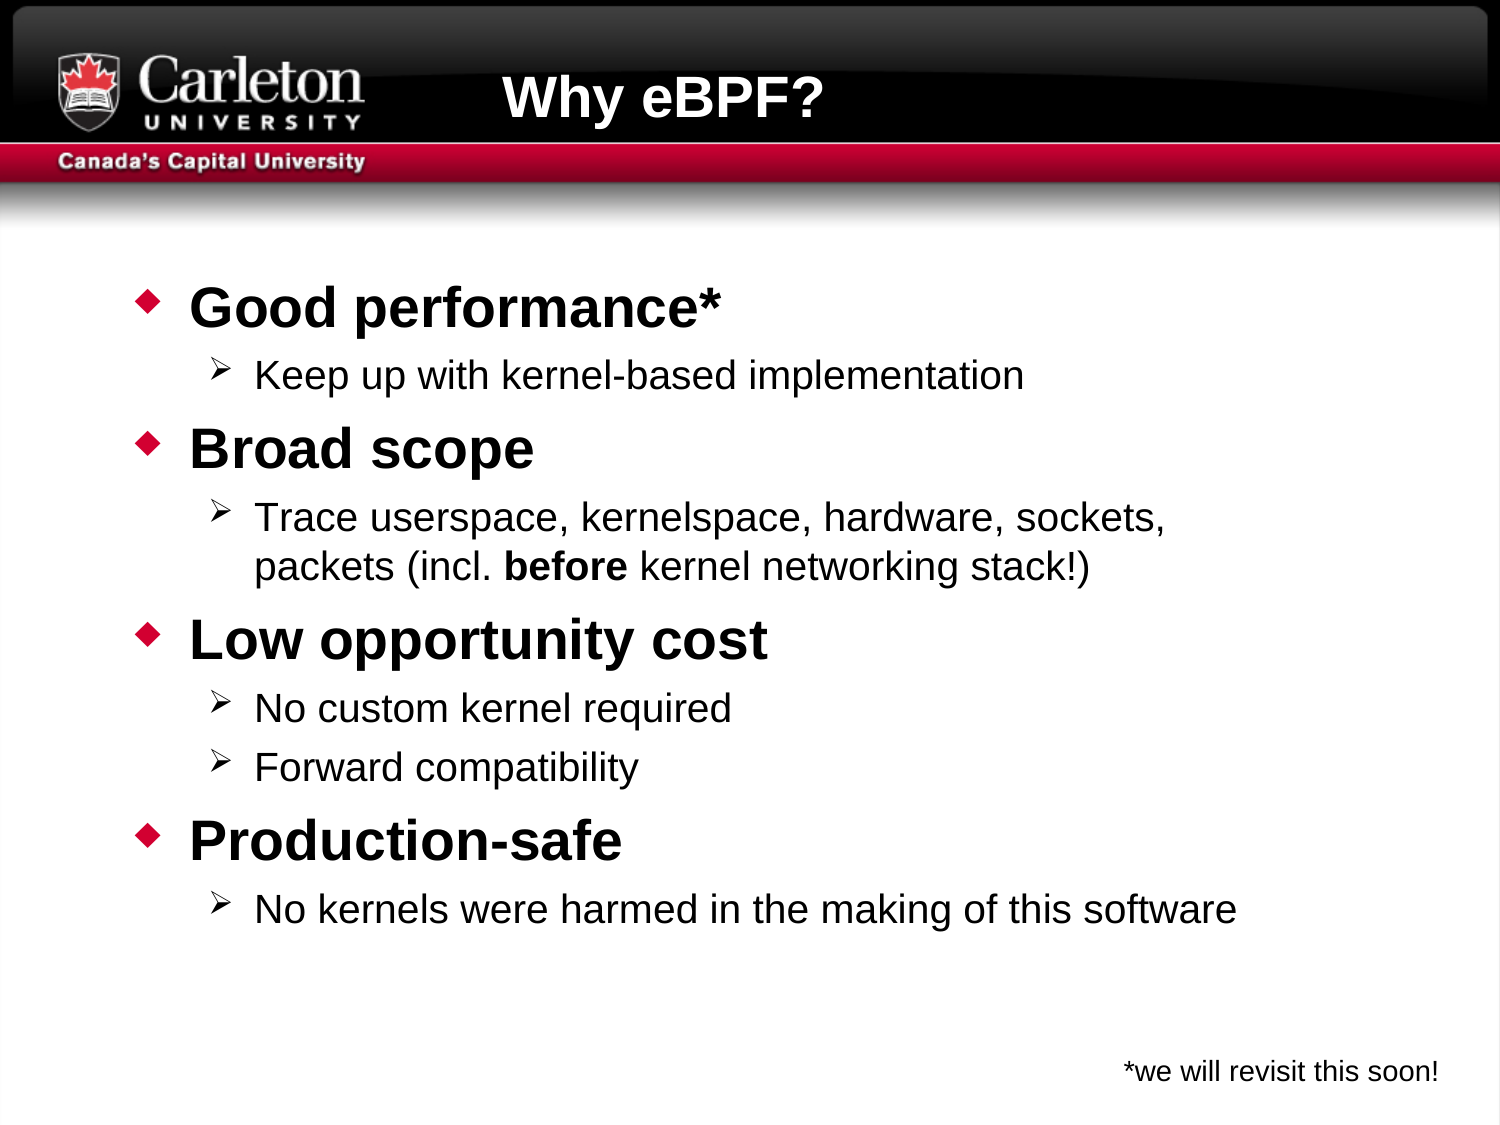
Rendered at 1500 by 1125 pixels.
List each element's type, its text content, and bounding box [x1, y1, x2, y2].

picture [0, 0, 1500, 1125]
list Good performance* Keep up with kernel-based implementation Broad scope Trace userspace, kernelspace, hardware, sockets, packets (incl. before kernel networking stack!) Low opportunity cost No custom kernel required Forward compatibility Production-safe No kernels were harmed in the making of this software [120, 262, 1441, 946]
title Why eBPF? [487, 37, 1438, 150]
text_box *we will revisit this soon! [1108, 1045, 1456, 1096]
